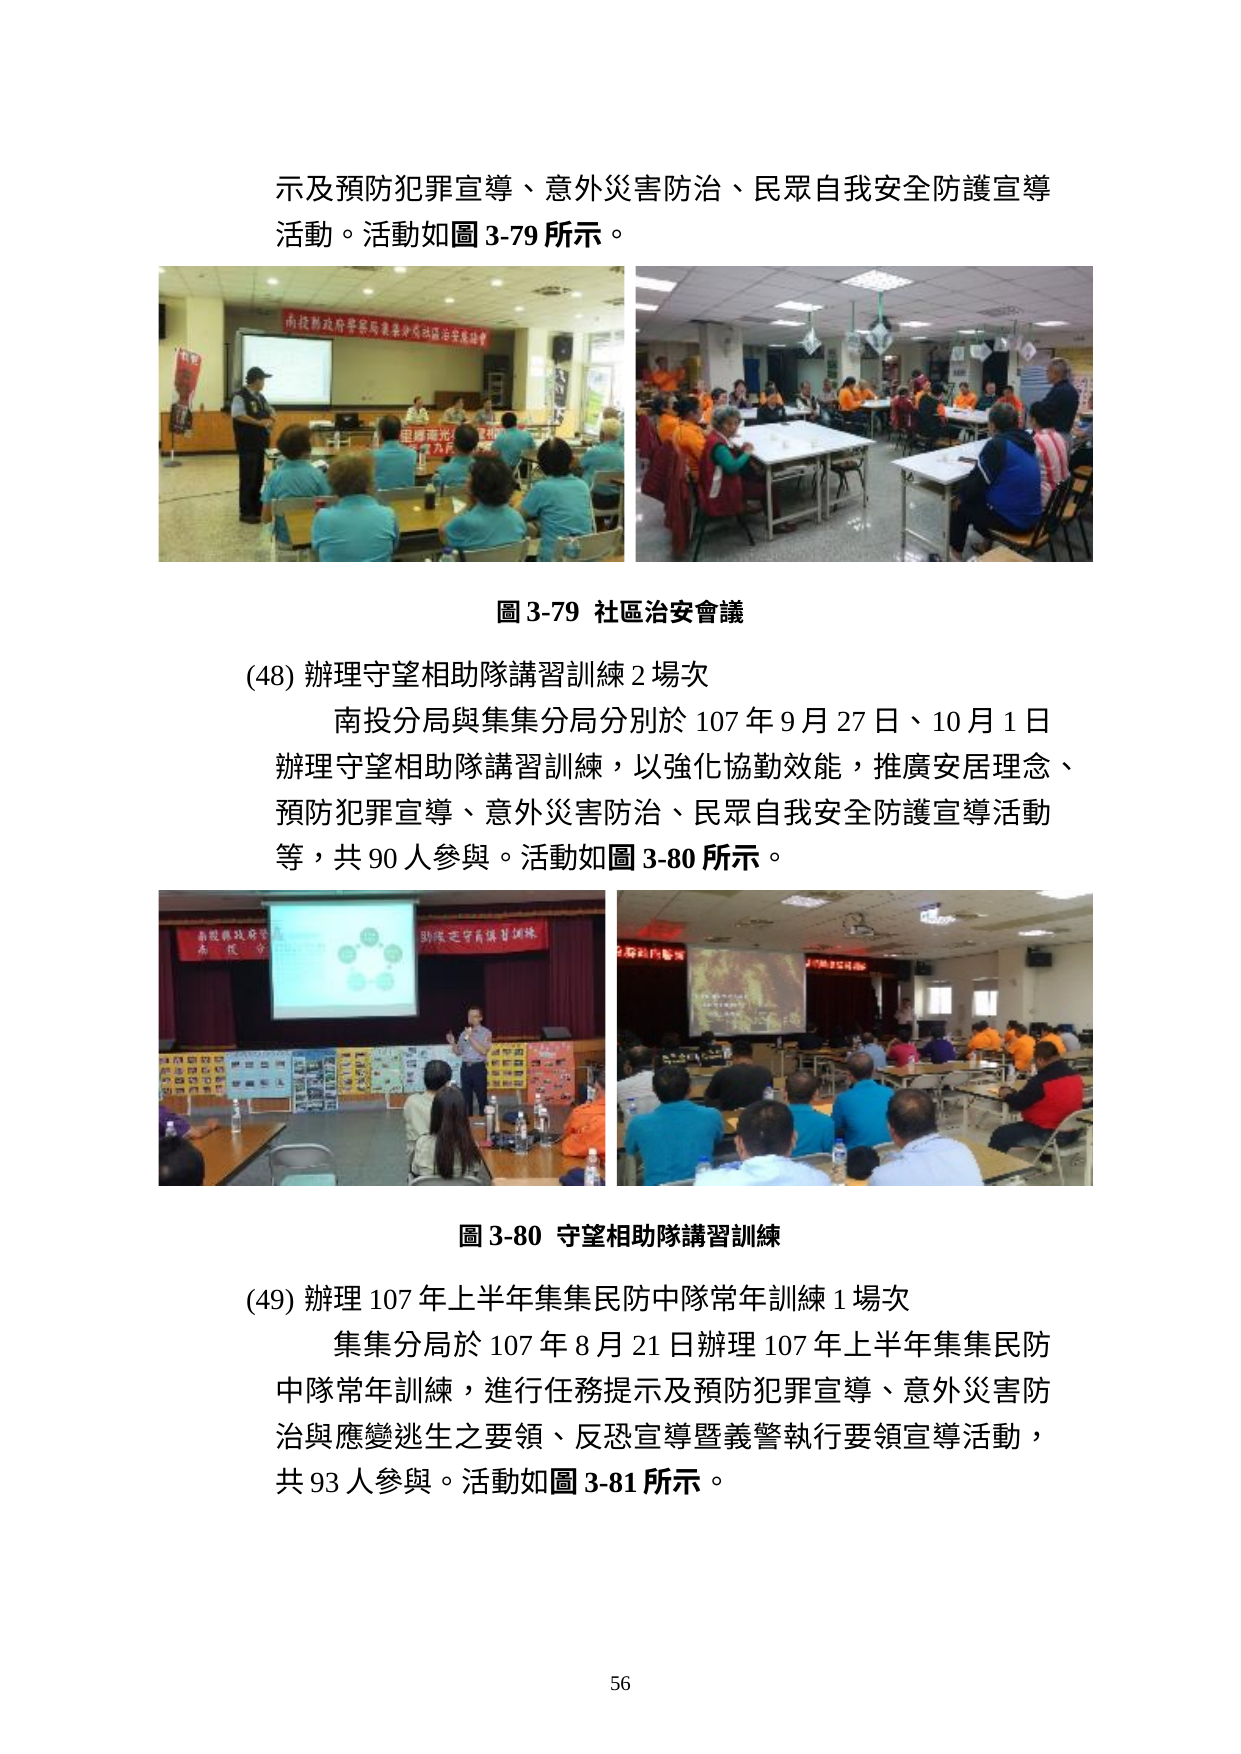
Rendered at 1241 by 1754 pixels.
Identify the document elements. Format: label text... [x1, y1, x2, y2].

picture [158, 266, 625, 562]
table_header [147, 254, 624, 573]
text 南投分局與集集分局分別於107年9月27日、10月1日辦理守望相助隊講習訓練，以強化協勤效能，推廣安居理念、預防犯罪宣導、意外災害防治、民眾自我安全防護宣導活動等，共90人參與。活動如圖3-80所示。 [275, 695, 1053, 878]
table_header [606, 878, 1093, 1197]
picture [616, 890, 1093, 1186]
picture [635, 266, 1093, 562]
text 集集分局於107年8月21日辦理107年上半年集集民防中隊常年訓練，進行任務提示及預防犯罪宣導、意外災害防治與應變逃生之要領、反恐宣導暨義警執行要領宣導活動，共93人參與。活動如圖3-81所示。 [275, 1319, 1053, 1502]
text 圖3-80 守望相助隊講習訓練 [187, 1217, 1053, 1253]
table_header [147, 878, 606, 1197]
list 辦理107年上半年集集民防中隊常年訓練1場次 [246, 1273, 1053, 1319]
text 示及預防犯罪宣導、意外災害防治、民眾自我安全防護宣導活動。活動如圖3-79所示。 [275, 163, 1053, 254]
picture [158, 890, 606, 1186]
text 圖3-79 社區治安會議 [187, 593, 1053, 629]
table_header [624, 254, 1093, 573]
list 辦理守望相助隊講習訓練2場次 [246, 649, 1053, 695]
